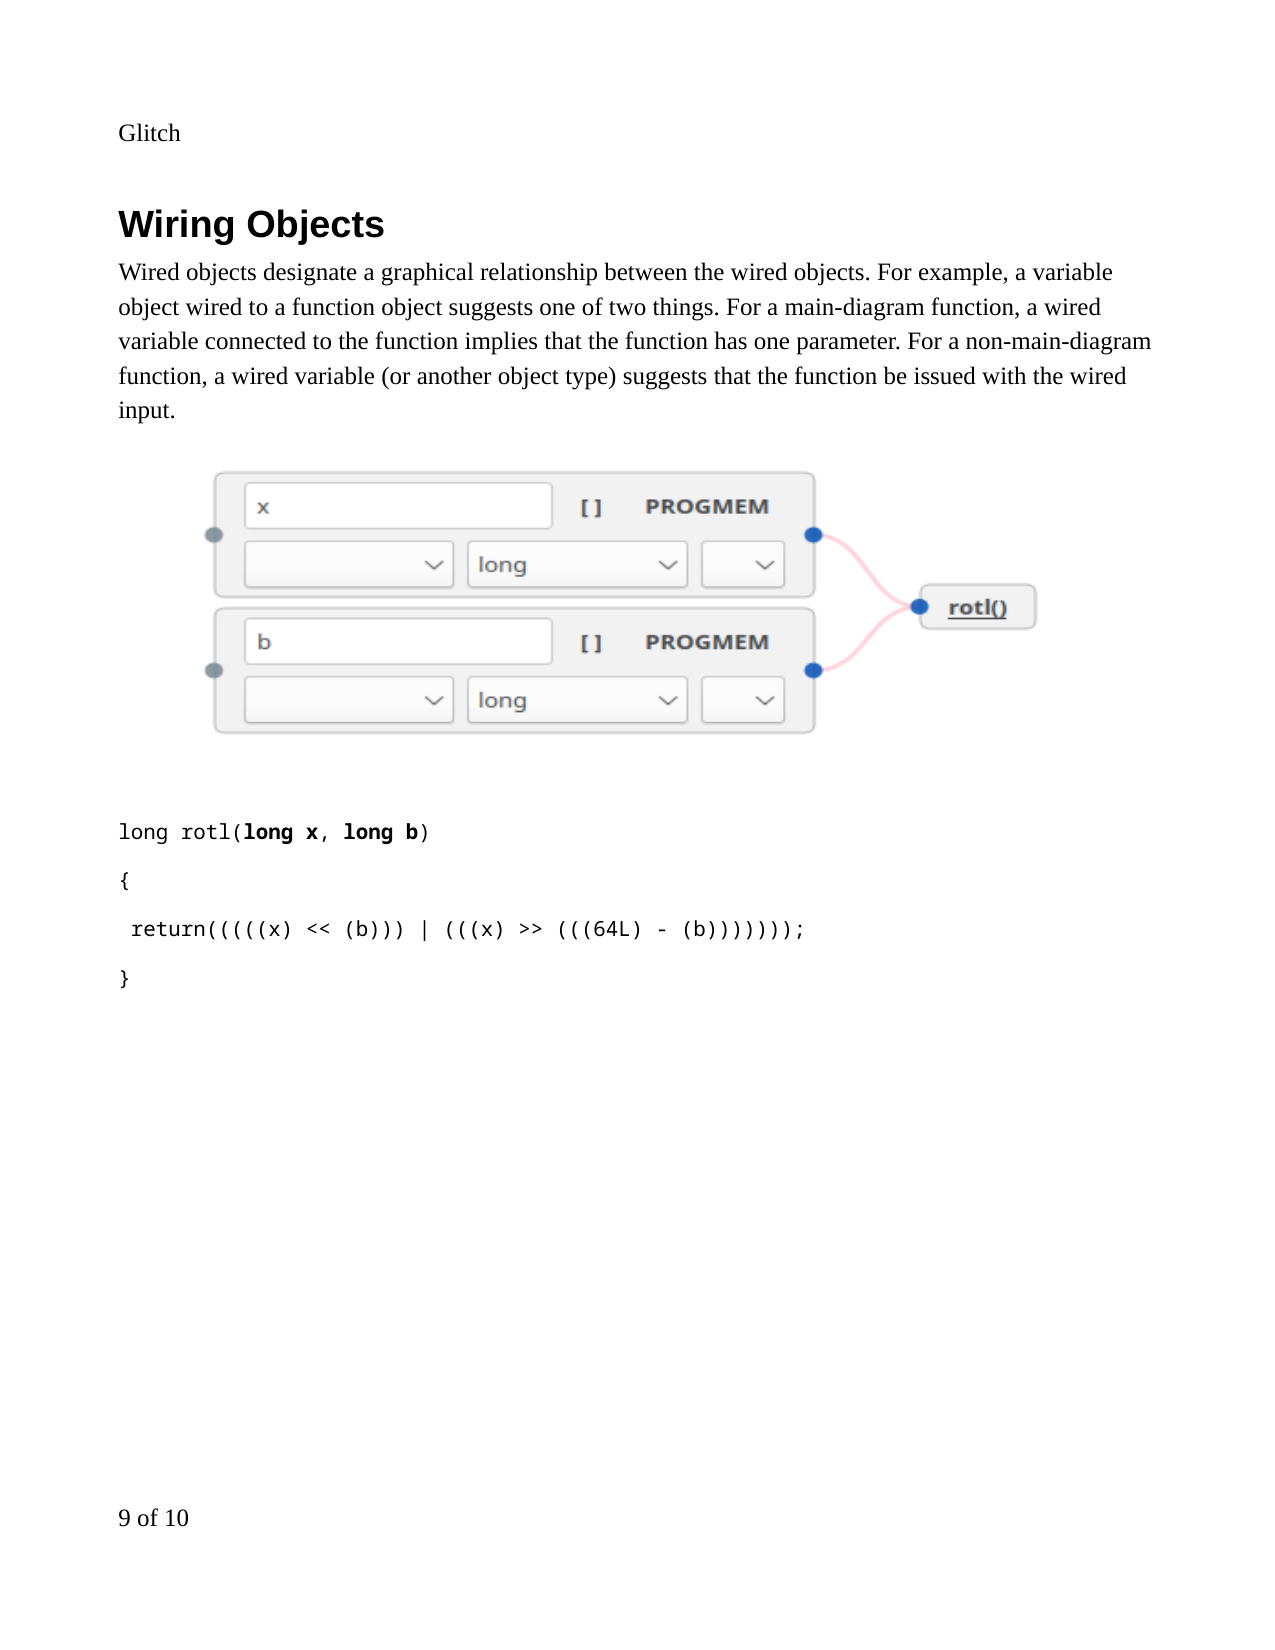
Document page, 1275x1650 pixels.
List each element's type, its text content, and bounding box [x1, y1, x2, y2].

picture [186, 444, 1089, 763]
text return(((((x) << (b))) | (((x) >> (((64L) - (b))))))); [118, 914, 1157, 943]
text long rotl(long x, long b) [118, 817, 1157, 845]
text { [118, 866, 1157, 894]
text Wired objects designate a graphical relationship between the wired objects. For example, a variable object wired to a function object suggests one of two things. For a main-diagram function, a wired variable connected to the function implies that the function has one parameter. For a non-main-diagram function, a wired variable (or another object type) suggests that the function be issued with the wired input. [118, 257, 1157, 424]
text } [118, 963, 1157, 991]
subtitle Wiring Objects [118, 201, 1157, 245]
